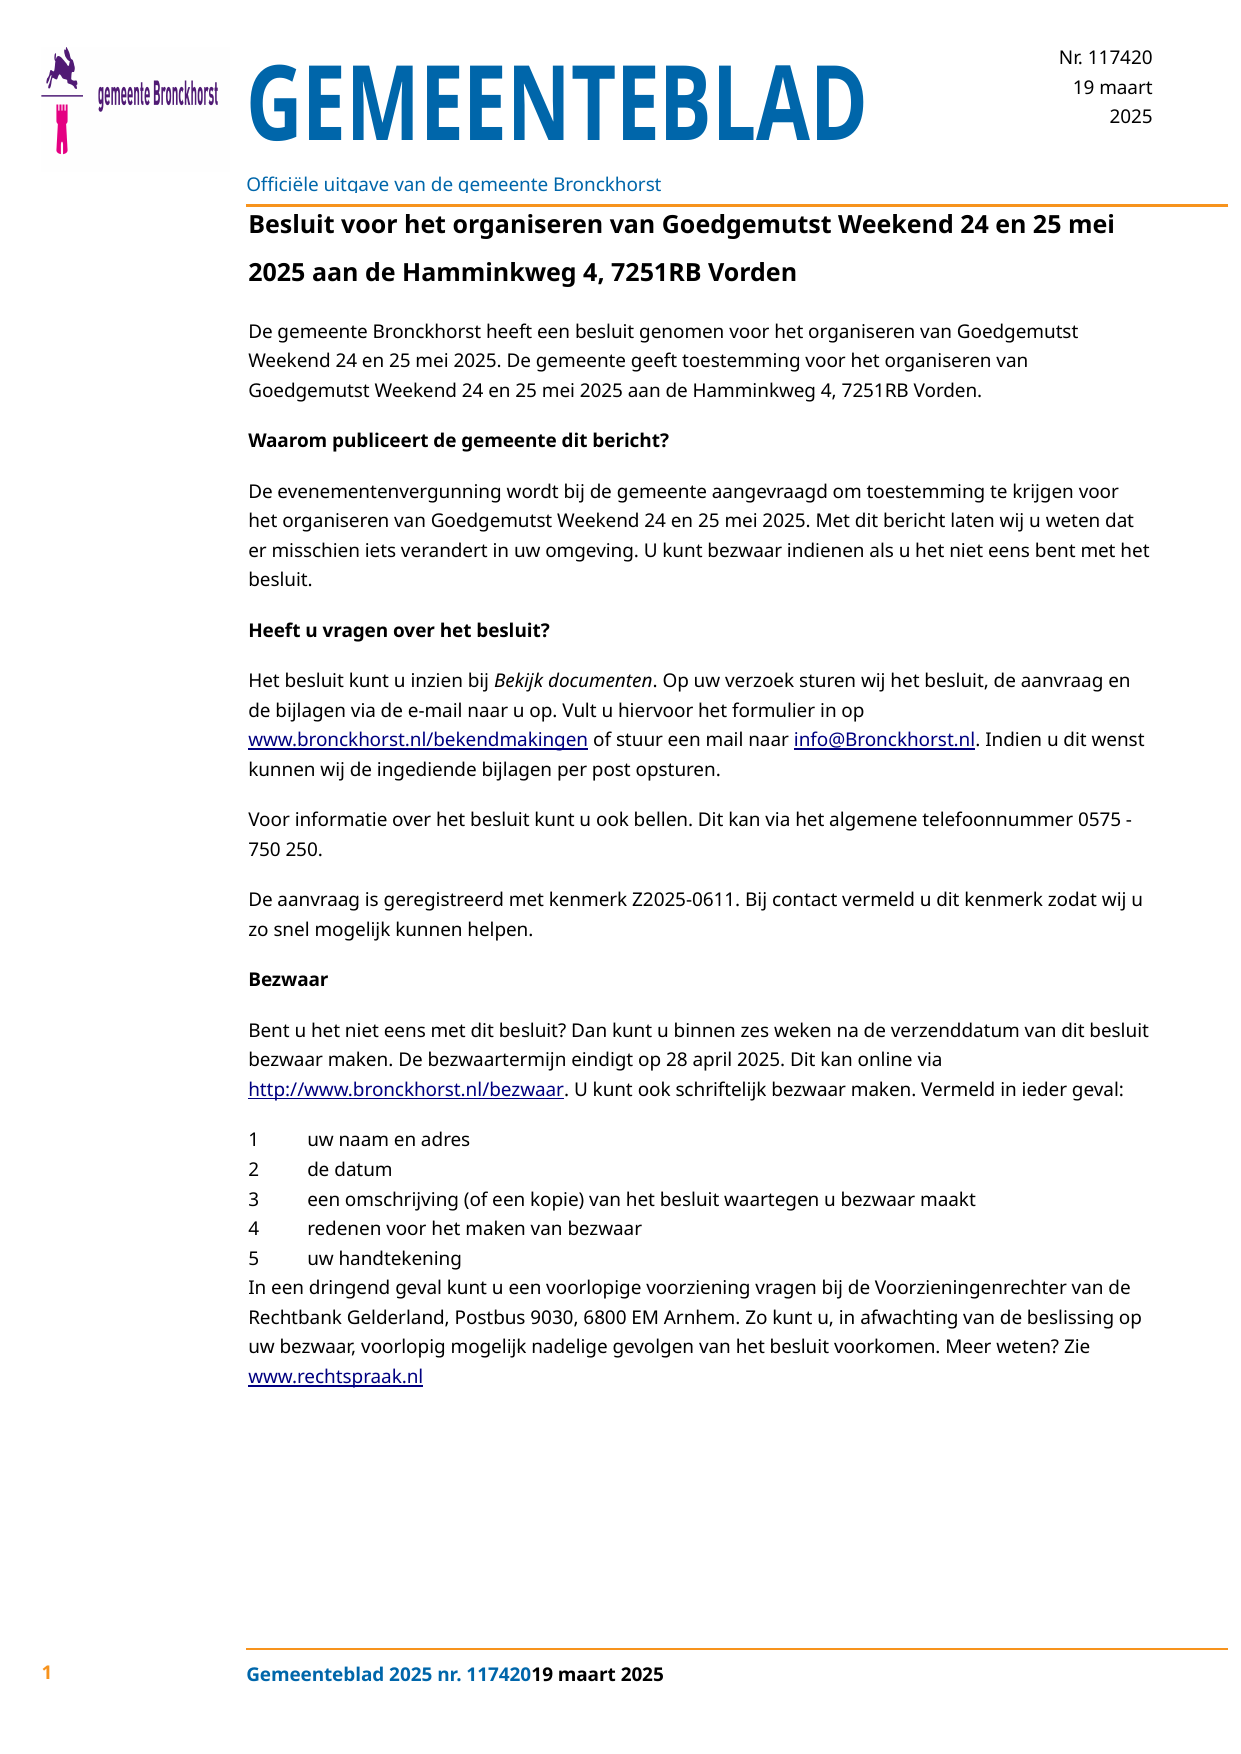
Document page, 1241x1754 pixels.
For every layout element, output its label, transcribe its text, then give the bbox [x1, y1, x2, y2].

text Het besluit kunt u inzien bij Bekijk documenten. Op uw verzoek sturen wij het besluit, de aanvraag en de bijlagen via de e-mail naar u op. Vult u hiervoor het formulier in op www.bronckhorst.nl/bekendmakingen of stuur een mail naar info@Bronckhorst.nl. Indien u dit wenst kunnen wij de ingediende bijlagen per post opsturen. [248, 667, 1152, 782]
text De gemeente Bronckhorst heeft een besluit genomen voor het organiseren van Goedgemutst Weekend 24 en 25 mei 2025. De gemeente geeft toestemming voor het organiseren van Goedgemutst Weekend 24 en 25 mei 2025 aan de Hamminkweg 4, 7251RB Vorden. [248, 318, 1152, 403]
text Heeft u vragen over het besluit? [248, 617, 1152, 643]
text In een dringend geval kunt u een voorlopige voorziening vragen bij de Voorzieningenrechter van de Rechtbank Gelderland, Postbus 9030, 6800 EM Arnhem. Zo kunt u, in afwachting van de beslissing op uw bezwaar, voorlopig mogelijk nadelige gevolgen van het besluit voorkomen. Meer weten? Zie www.rechtspraak.nl [248, 1274, 1152, 1389]
text Waarom publiceert de gemeente dit bericht? [248, 427, 1152, 453]
picture [41, 47, 231, 172]
text De aanvraag is geregistreerd met kenmerk Z2025-0611. Bij contact vermeld u dit kenmerk zodat wij u zo snel mogelijk kunnen helpen. [248, 887, 1152, 942]
text De evenementenvergunning wordt bij de gemeente aangevraagd om toestemming te krijgen voor het organiseren van Goedgemutst Weekend 24 en 25 mei 2025. Met dit bericht laten wij u weten dat er misschien iets verandert in uw omgeving. U kunt bezwaar indienen als u het niet eens bent met het besluit. [248, 478, 1152, 592]
list een omschrijving (of een kopie) van het besluit waartegen u bezwaar maakt [248, 1186, 1152, 1212]
list de datum [248, 1156, 1152, 1182]
text Besluit voor het organiseren van Goedgemutst Weekend 24 en 25 mei 2025 aan de Hamminkweg 4, 7251RB Vorden [248, 207, 1152, 288]
list uw handtekening [248, 1245, 1152, 1271]
text Bezwaar [248, 967, 1152, 992]
list uw naam en adres [248, 1127, 1152, 1152]
text Voor informatie over het besluit kunt u ook bellen. Dit kan via het algemene telefoonnummer 0575 - 750 250. [248, 807, 1152, 862]
list redenen voor het maken van bezwaar [248, 1215, 1152, 1241]
text Bent u het niet eens met dit besluit? Dan kunt u binnen zes weken na de verzenddatum van dit besluit bezwaar maken. De bezwaartermijn eindigt op 28 april 2025. Dit kan online via http://www.bronckhorst.nl/bezwaar. U kunt ook schriftelijk bezwaar maken. Vermeld in ieder geval: [248, 1017, 1152, 1102]
